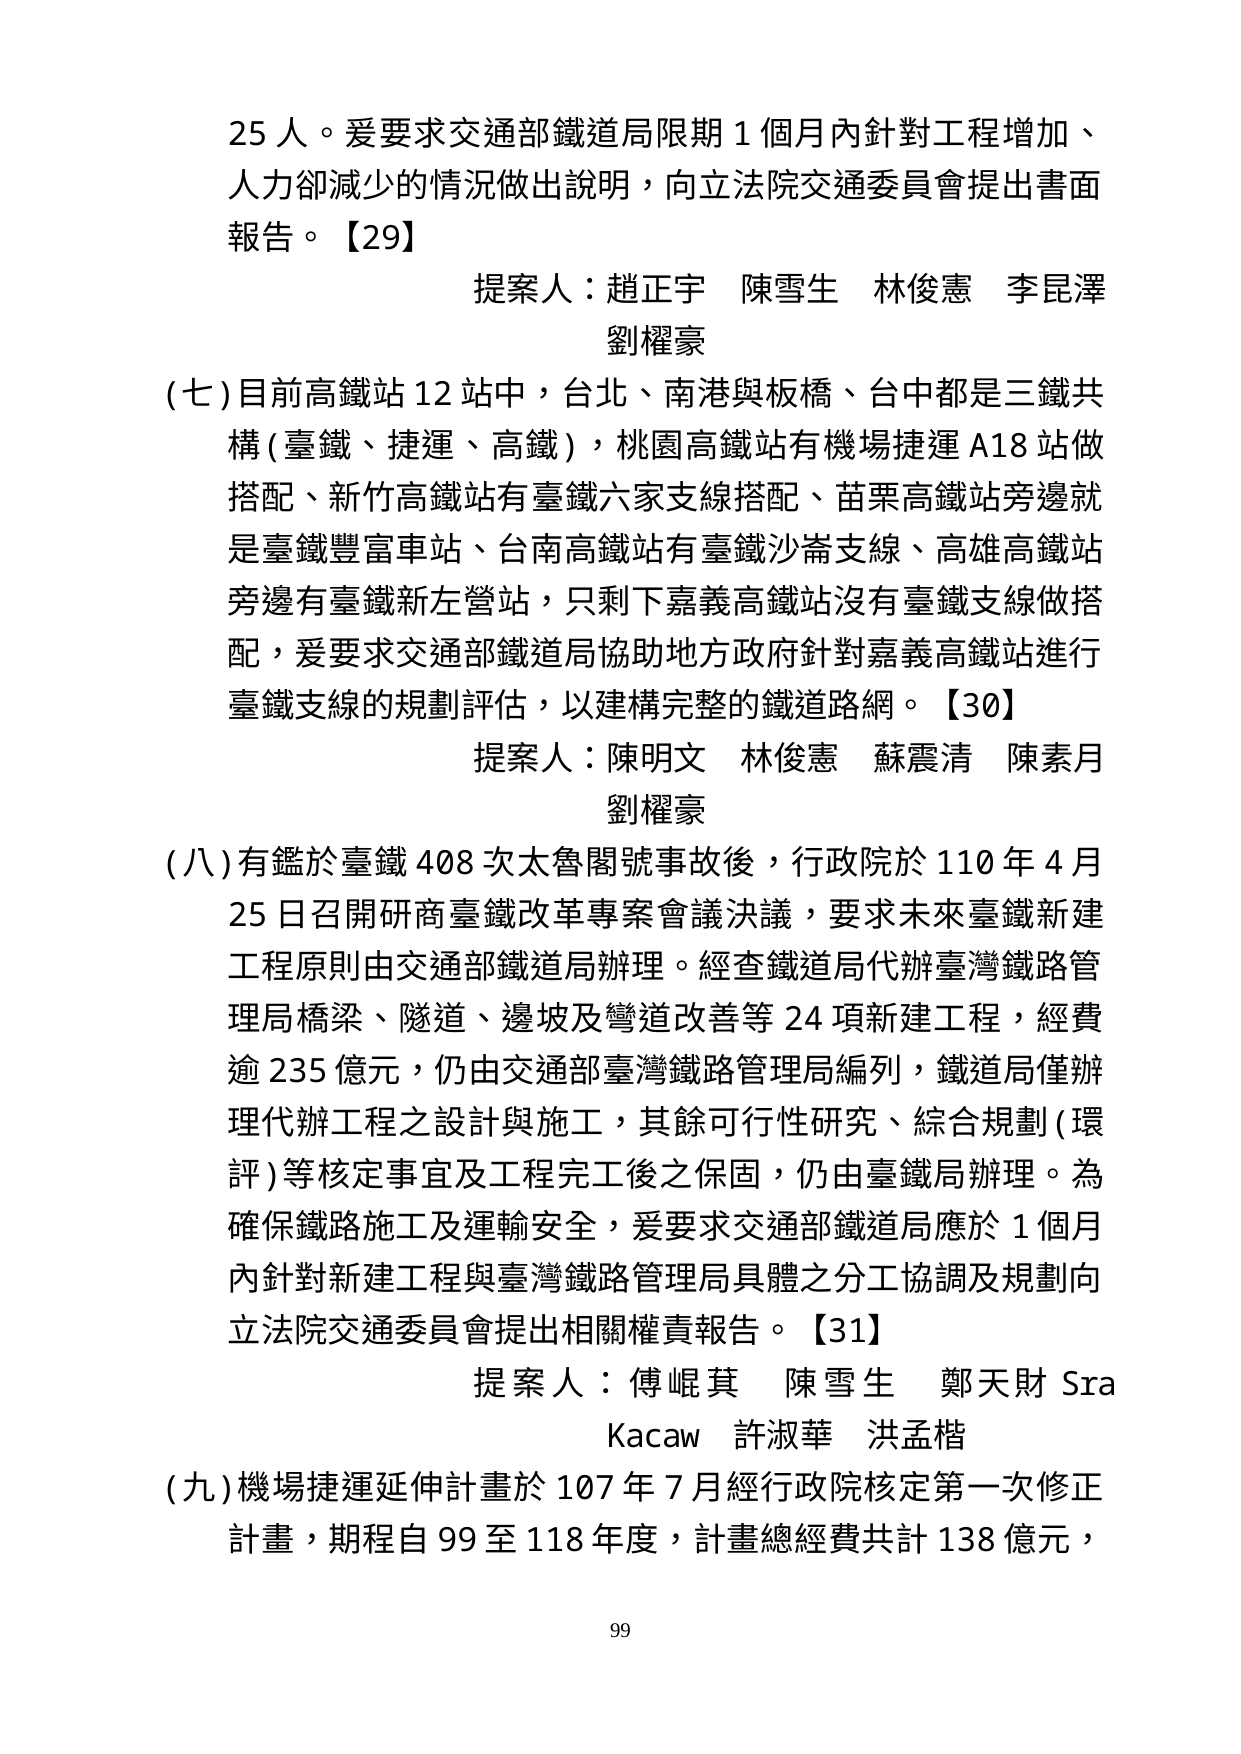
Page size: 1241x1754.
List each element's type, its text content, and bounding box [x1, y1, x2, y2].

text 提案人：傅崐萁 陳雪生 鄭天財Sra Kacaw 許淑華 洪孟楷 [473, 1353, 1117, 1457]
text (七)目前高鐵站12站中，台北、南港與板橋、台中都是三鐵共構(臺鐵、捷運、高鐵)，桃園高鐵站有機場捷運A18站做搭配、新竹高鐵站有臺鐵六家支線搭配、苗栗高鐵站旁邊就是臺鐵豐富車站、台南高鐵站有臺鐵沙崙支線、高雄高鐵站旁邊有臺鐵新左營站，只剩下嘉義高鐵站沒有臺鐵支線做搭配，爰要求交通部鐵道局協助地方政府針對嘉義高鐵站進行臺鐵支線的規劃評估，以建構完整的鐵道路網。【30】 [161, 364, 1104, 728]
text 提案人：趙正宇 陳雪生 林俊憲 李昆澤 劉櫂豪 [473, 259, 1117, 364]
text (八)有鑑於臺鐵408次太魯閣號事故後，行政院於110年4月25日召開研商臺鐵改革專案會議決議，要求未來臺鐵新建工程原則由交通部鐵道局辦理。經查鐵道局代辦臺灣鐵路管理局橋梁、隧道、邊坡及彎道改善等24項新建工程，經費逾235億元，仍由交通部臺灣鐵路管理局編列，鐵道局僅辦理代辦工程之設計與施工，其餘可行性研究、綜合規劃(環評)等核定事宜及工程完工後之保固，仍由臺鐵局辦理。為確保鐵路施工及運輸安全，爰要求交通部鐵道局應於1個月內針對新建工程與臺灣鐵路管理局具體之分工協調及規劃向立法院交通委員會提出相關權責報告。【31】 [161, 832, 1104, 1353]
text (九)機場捷運延伸計畫於107年7月經行政院核定第一次修正計畫，期程自99至118年度，計畫總經費共計138億元， [161, 1457, 1104, 1562]
text 提案人：陳明文 林俊憲 蘇震清 陳素月 劉櫂豪 [473, 728, 1117, 832]
text 25人。爰要求交通部鐵道局限期1個月內針對工程增加、人力卻減少的情況做出說明，向立法院交通委員會提出書面報告。【29】 [161, 103, 1104, 259]
